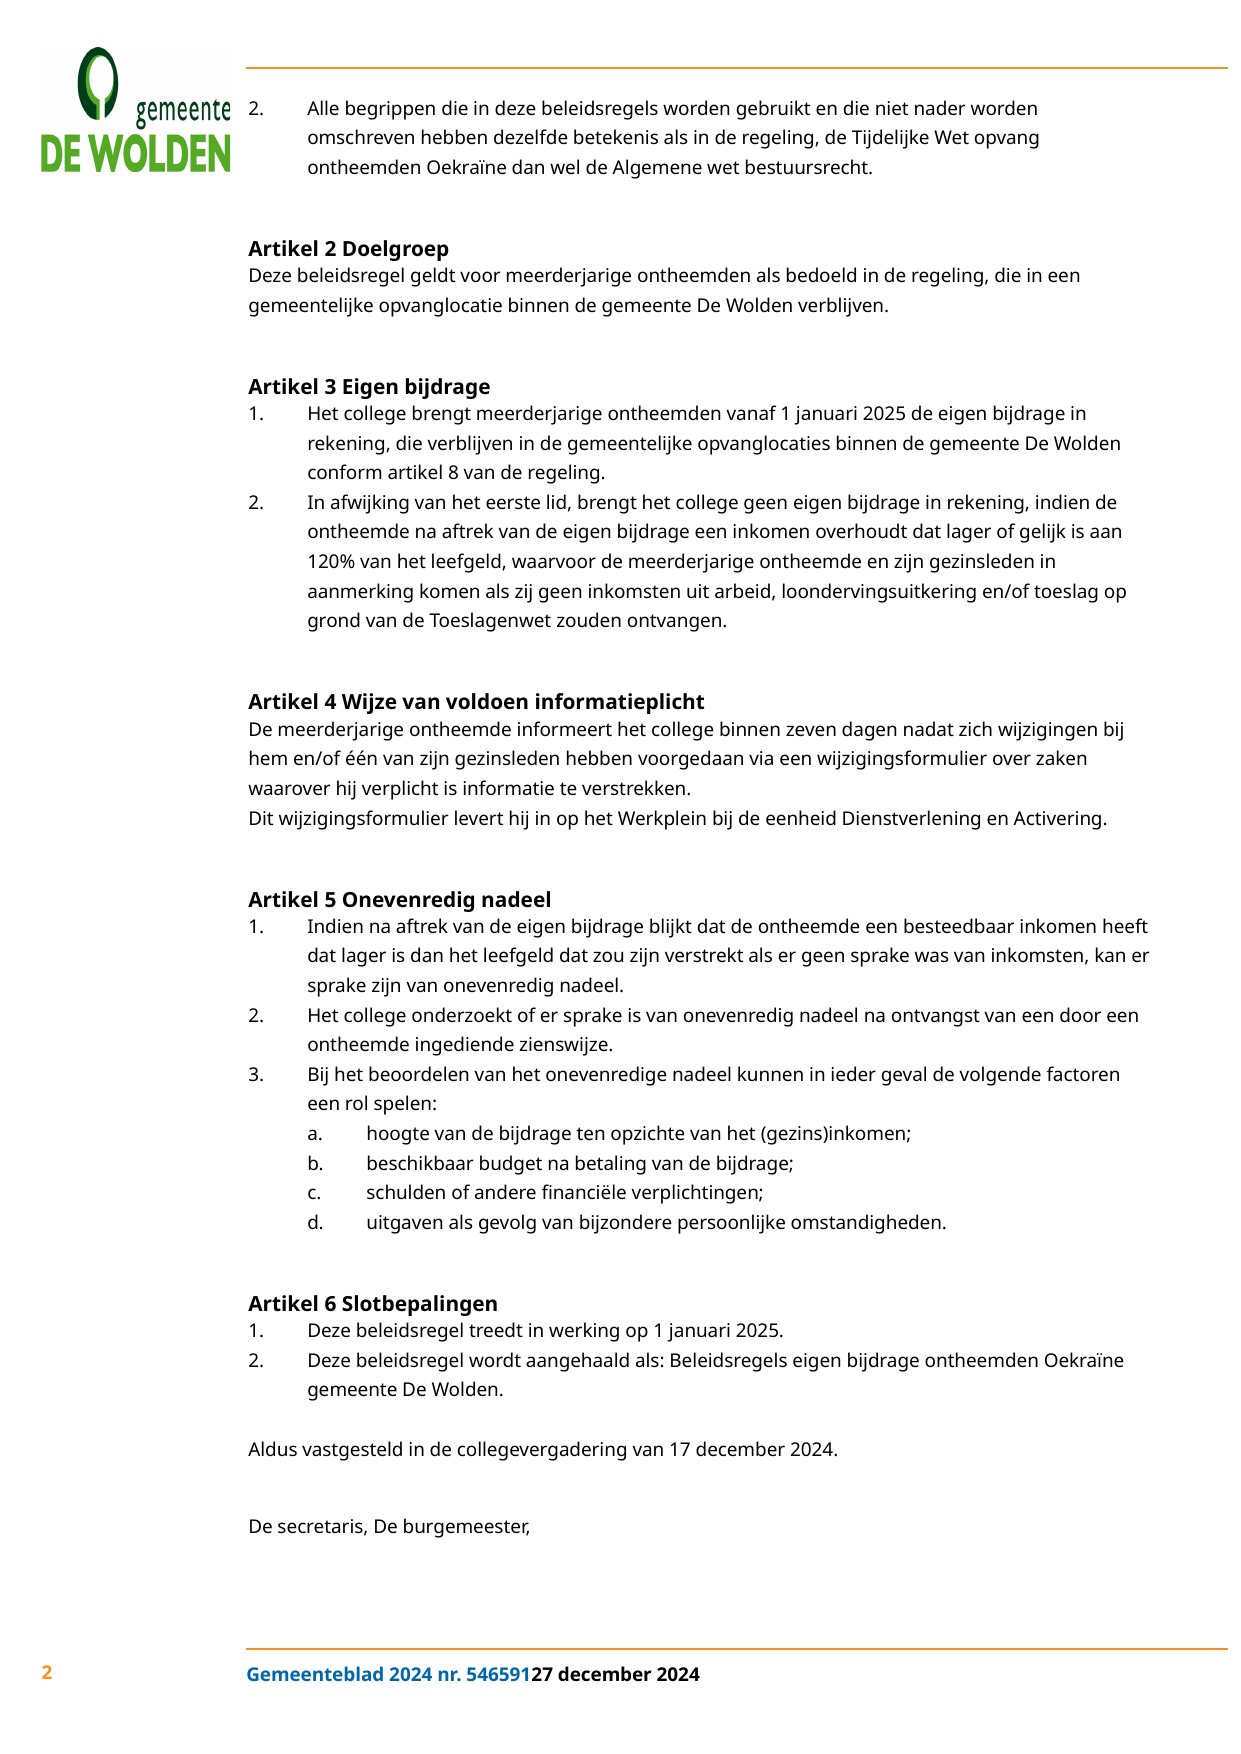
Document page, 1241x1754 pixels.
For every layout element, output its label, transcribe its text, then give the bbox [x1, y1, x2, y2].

list Het college brengt meerderjarige ontheemden vanaf 1 januari 2025 de eigen bijdrage in rekening, die verblijven in de gemeentelijke opvanglocaties binnen de gemeente De Wolden conform artikel 8 van de regeling. [248, 400, 1152, 485]
text Artikel 2 Doelgroep [248, 234, 1152, 262]
list uitgaven als gevolg van bijzondere persoonlijke omstandigheden. [307, 1209, 1152, 1235]
text Artikel 3 Eigen bijdrage [248, 372, 1152, 400]
list beschikbaar budget na betaling van de bijdrage; [307, 1150, 1152, 1176]
text Aldus vastgesteld in de collegevergadering van 17 december 2024. [248, 1436, 1152, 1461]
list Deze beleidsregel wordt aangehaald als: Beleidsregels eigen bijdrage ontheemden Oekraïne gemeente De Wolden. [248, 1347, 1152, 1402]
list Indien na aftrek van de eigen bijdrage blijkt dat de ontheemde een besteedbaar inkomen heeft dat lager is dan het leefgeld dat zou zijn verstrekt als er geen sprake was van inkomsten, kan er sprake zijn van onevenredig nadeel. [248, 913, 1152, 998]
list Deze beleidsregel treedt in werking op 1 januari 2025. [248, 1317, 1152, 1343]
text Artikel 5 Onevenredig nadeel [248, 885, 1152, 913]
text Dit wijzigingsformulier levert hij in op het Werkplein bij de eenheid Dienstverlening en Activering. [248, 805, 1152, 830]
text Deze beleidsregel geldt voor meerderjarige ontheemden als bedoeld in de regeling, die in een gemeentelijke opvanglocatie binnen de gemeente De Wolden verblijven. [248, 262, 1152, 318]
list Alle begrippen die in deze beleidsregels worden gebruikt en die niet nader worden omschreven hebben dezelfde betekenis als in de regeling, de Tijdelijke Wet opvang ontheemden Oekraïne dan wel de Algemene wet bestuursrecht. [248, 95, 1152, 180]
text Artikel 4 Wijze van voldoen informatieplicht [248, 687, 1152, 716]
list schulden of andere financiële verplichtingen; [307, 1179, 1152, 1205]
picture [41, 47, 231, 172]
list Bij het beoordelen van het onevenredige nadeel kunnen in ieder geval de volgende factoren een rol spelen: [248, 1061, 1152, 1116]
list hoogte van de bijdrage ten opzichte van het (gezins)inkomen; [307, 1120, 1152, 1146]
list Het college onderzoekt of er sprake is van onevenredig nadeel na ontvangst van een door een ontheemde ingediende zienswijze. [248, 1002, 1152, 1057]
text De secretaris, De burgemeester, [248, 1513, 1152, 1539]
text Artikel 6 Slotbepalingen [248, 1289, 1152, 1317]
list In afwijking van het eerste lid, brengt het college geen eigen bijdrage in rekening, indien de ontheemde na aftrek van de eigen bijdrage een inkomen overhoudt dat lager of gelijk is aan 120% van het leefgeld, waarvoor de meerderjarige ontheemde en zijn gezinsleden in aanmerking komen als zij geen inkomsten uit arbeid, loondervingsuitkering en/of toeslag op grond van de Toeslagenwet zouden ontvangen. [248, 489, 1152, 633]
text De meerderjarige ontheemde informeert het college binnen zeven dagen nadat zich wijzigingen bij hem en/of één van zijn gezinsleden hebben voorgedaan via een wijzigingsformulier over zaken waarover hij verplicht is informatie te verstrekken. [248, 716, 1152, 801]
